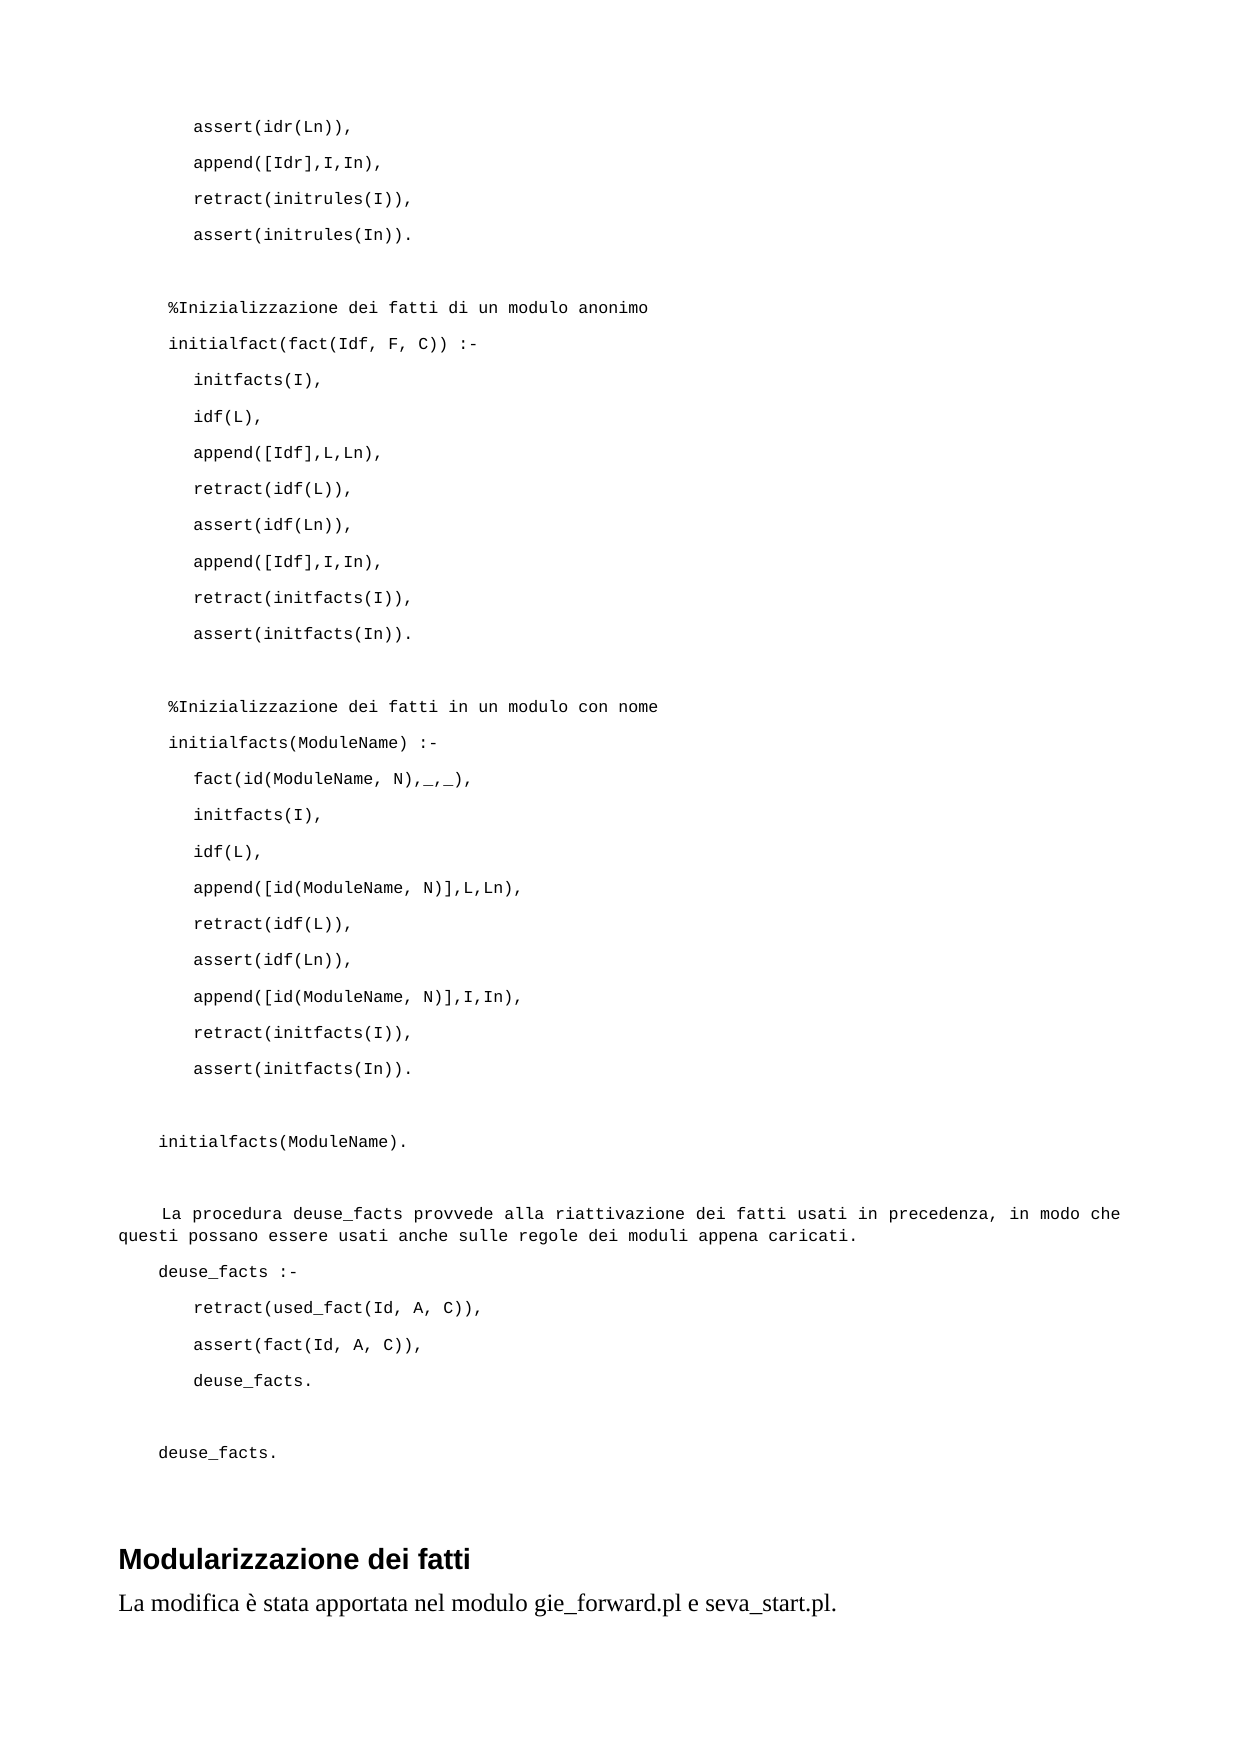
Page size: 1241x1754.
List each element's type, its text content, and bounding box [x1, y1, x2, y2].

text append([Idf],I,In), [118, 553, 1122, 572]
text assert(initfacts(In)). [118, 626, 1122, 644]
text retract(initfacts(I)), [118, 1024, 1122, 1043]
text deuse_facts. [118, 1372, 1122, 1391]
text retract(initfacts(I)), [118, 589, 1122, 608]
text deuse_facts :- [118, 1263, 1122, 1282]
text idf(L), [118, 843, 1122, 862]
text retract(used_fact(Id, A, C)), [118, 1300, 1122, 1319]
text append([id(ModuleName, N)],I,In), [118, 988, 1122, 1007]
text La procedura deuse_facts provvede alla riattivazione dei fatti usati in precedenza, in modo che questi possano essere usati anche sulle regole dei moduli appena caricati. [118, 1206, 1122, 1246]
text %Inizializzazione dei fatti in un modulo con nome [118, 698, 1122, 717]
text fact(id(ModuleName, N),_,_), [118, 771, 1122, 789]
text retract(idf(L)), [118, 916, 1122, 934]
text assert(idf(Ln)), [118, 517, 1122, 536]
text idf(L), [118, 408, 1122, 427]
text assert(fact(Id, A, C)), [118, 1336, 1122, 1355]
text initialfact(fact(Idf, F, C)) :- [118, 336, 1122, 354]
text retract(initrules(I)), [118, 191, 1122, 209]
text append([id(ModuleName, N)],L,Ln), [118, 879, 1122, 898]
text initfacts(I), [118, 807, 1122, 826]
text %Inizializzazione dei fatti di un modulo anonimo [118, 299, 1122, 318]
text assert(initfacts(In)). [118, 1061, 1122, 1079]
text append([Idf],L,Ln), [118, 444, 1122, 463]
text initfacts(I), [118, 372, 1122, 391]
text initialfacts(ModuleName) :- [118, 734, 1122, 753]
text initialfacts(ModuleName). [118, 1133, 1122, 1152]
text deuse_facts. [118, 1445, 1122, 1464]
text assert(idr(Ln)), [118, 118, 1122, 137]
text assert(idf(Ln)), [118, 952, 1122, 971]
text append([Idr],I,In), [118, 154, 1122, 173]
subtitle Modularizzazione dei fatti [118, 1542, 1122, 1576]
text La modifica è stata apportata nel modulo gie_forward.pl e seva_start.pl. [118, 1588, 1122, 1617]
text assert(initrules(In)). [118, 227, 1122, 246]
text retract(idf(L)), [118, 481, 1122, 499]
